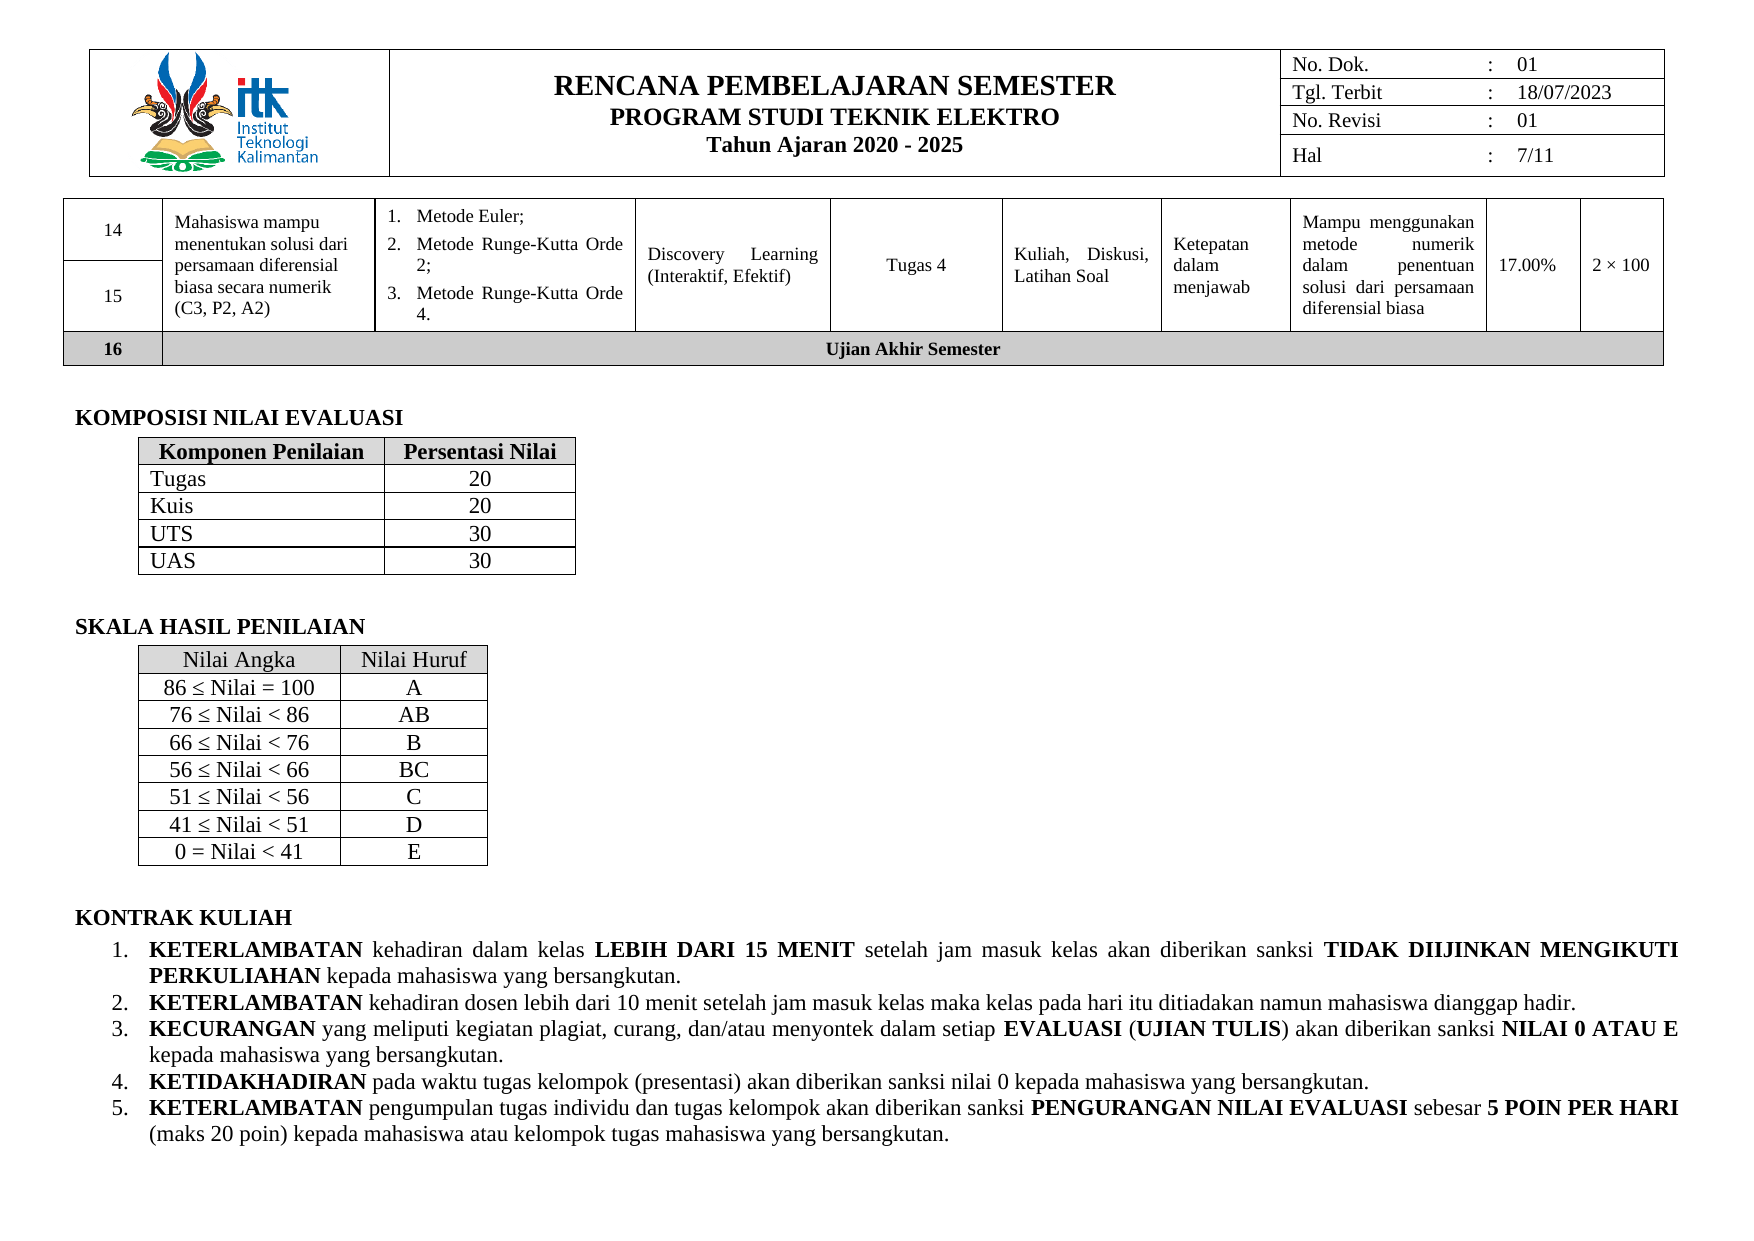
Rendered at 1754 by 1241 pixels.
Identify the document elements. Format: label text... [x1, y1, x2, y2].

table_cell 14 [64, 199, 162, 260]
table_cell Kuis [139, 493, 384, 519]
table_cell Kuliah, Diskusi, Latihan Soal [1003, 199, 1161, 331]
table_cell AB [341, 701, 487, 727]
table_cell Tugas [139, 465, 384, 492]
subtitle KOMPOSISI NILAI EVALUASI [75, 404, 1679, 431]
table_cell 2 × 100 [1581, 199, 1663, 331]
table_cell 0 = Nilai < 41 [139, 838, 340, 864]
list KETIDAKHADIRAN pada waktu tugas kelompok (presentasi) akan diberikan sanksi nilai 0 kepada mahasiswa yang bersangkutan. [111, 1068, 1679, 1094]
table_cell 15 [64, 261, 162, 331]
table_cell Metode Euler; Metode Runge-Kutta Orde 2; Metode Runge-Kutta Orde 4. [376, 199, 635, 331]
table_cell UTS [139, 520, 384, 546]
table_cell Mampu menggunakan metode numerik dalam penentuan solusi dari persamaan diferensial biasa [1291, 199, 1486, 331]
table_cell 16 [64, 332, 162, 365]
list KETERLAMBATAN pengumpulan tugas individu dan tugas kelompok akan diberikan sanksi PENGURANGAN NILAI EVALUASI sebesar 5 POIN PER HARI (maks 20 poin) kepada mahasiswa atau kelompok tugas mahasiswa yang bersangkutan. [111, 1094, 1679, 1147]
table_cell Ketepatan dalam menjawab [1162, 199, 1290, 331]
table_cell 30 [385, 548, 575, 574]
table_header Komponen Penilaian [139, 438, 384, 464]
table_header Nilai Huruf [341, 646, 487, 673]
table_cell C [341, 783, 487, 810]
table_cell 51 ≤ Nilai < 56 [139, 783, 340, 810]
table_cell E [341, 838, 487, 864]
table_cell 30 [385, 520, 575, 546]
table_cell 56 ≤ Nilai < 66 [139, 756, 340, 782]
table_cell D [341, 811, 487, 837]
table_cell 41 ≤ Nilai < 51 [139, 811, 340, 837]
table_cell A [341, 674, 487, 700]
subtitle SKALA HASIL PENILAIAN [75, 613, 1679, 639]
table_cell Mahasiswa mampu menentukan solusi dari persamaan diferensial biasa secara numerik (C3, P2, A2) [163, 199, 374, 331]
table_cell 86 ≤ Nilai = 100 [139, 674, 340, 700]
table_cell 20 [385, 493, 575, 519]
table_cell Ujian Akhir Semester [163, 332, 1663, 365]
list KETERLAMBATAN kehadiran dalam kelas LEBIH DARI 15 MENIT setelah jam masuk kelas akan diberikan sanksi TIDAK DIIJINKAN MENGIKUTI PERKULIAHAN kepada mahasiswa yang bersangkutan. [111, 936, 1679, 989]
table_cell 76 ≤ Nilai < 86 [139, 701, 340, 727]
table_cell 20 [385, 465, 575, 492]
subtitle KONTRAK KULIAH [75, 904, 1679, 930]
table_cell Discovery Learning (Interaktif, Efektif) [636, 199, 830, 331]
list KECURANGAN yang meliputi kegiatan plagiat, curang, dan/atau menyontek dalam setiap EVALUASI (UJIAN TULIS) akan diberikan sanksi NILAI 0 ATAU E kepada mahasiswa yang bersangkutan. [111, 1015, 1679, 1068]
table_header Persentasi Nilai [385, 438, 575, 464]
table_cell BC [341, 756, 487, 782]
table_cell 66 ≤ Nilai < 76 [139, 729, 340, 755]
table_cell UAS [139, 548, 384, 574]
table_cell B [341, 729, 487, 755]
list KETERLAMBATAN kehadiran dosen lebih dari 10 menit setelah jam masuk kelas maka kelas pada hari itu ditiadakan namun mahasiswa dianggap hadir. [111, 989, 1679, 1015]
picture [127, 50, 322, 176]
table_cell 17.00% [1487, 199, 1580, 331]
table_header Nilai Angka [139, 646, 340, 673]
table_cell Tugas 4 [831, 199, 1002, 331]
